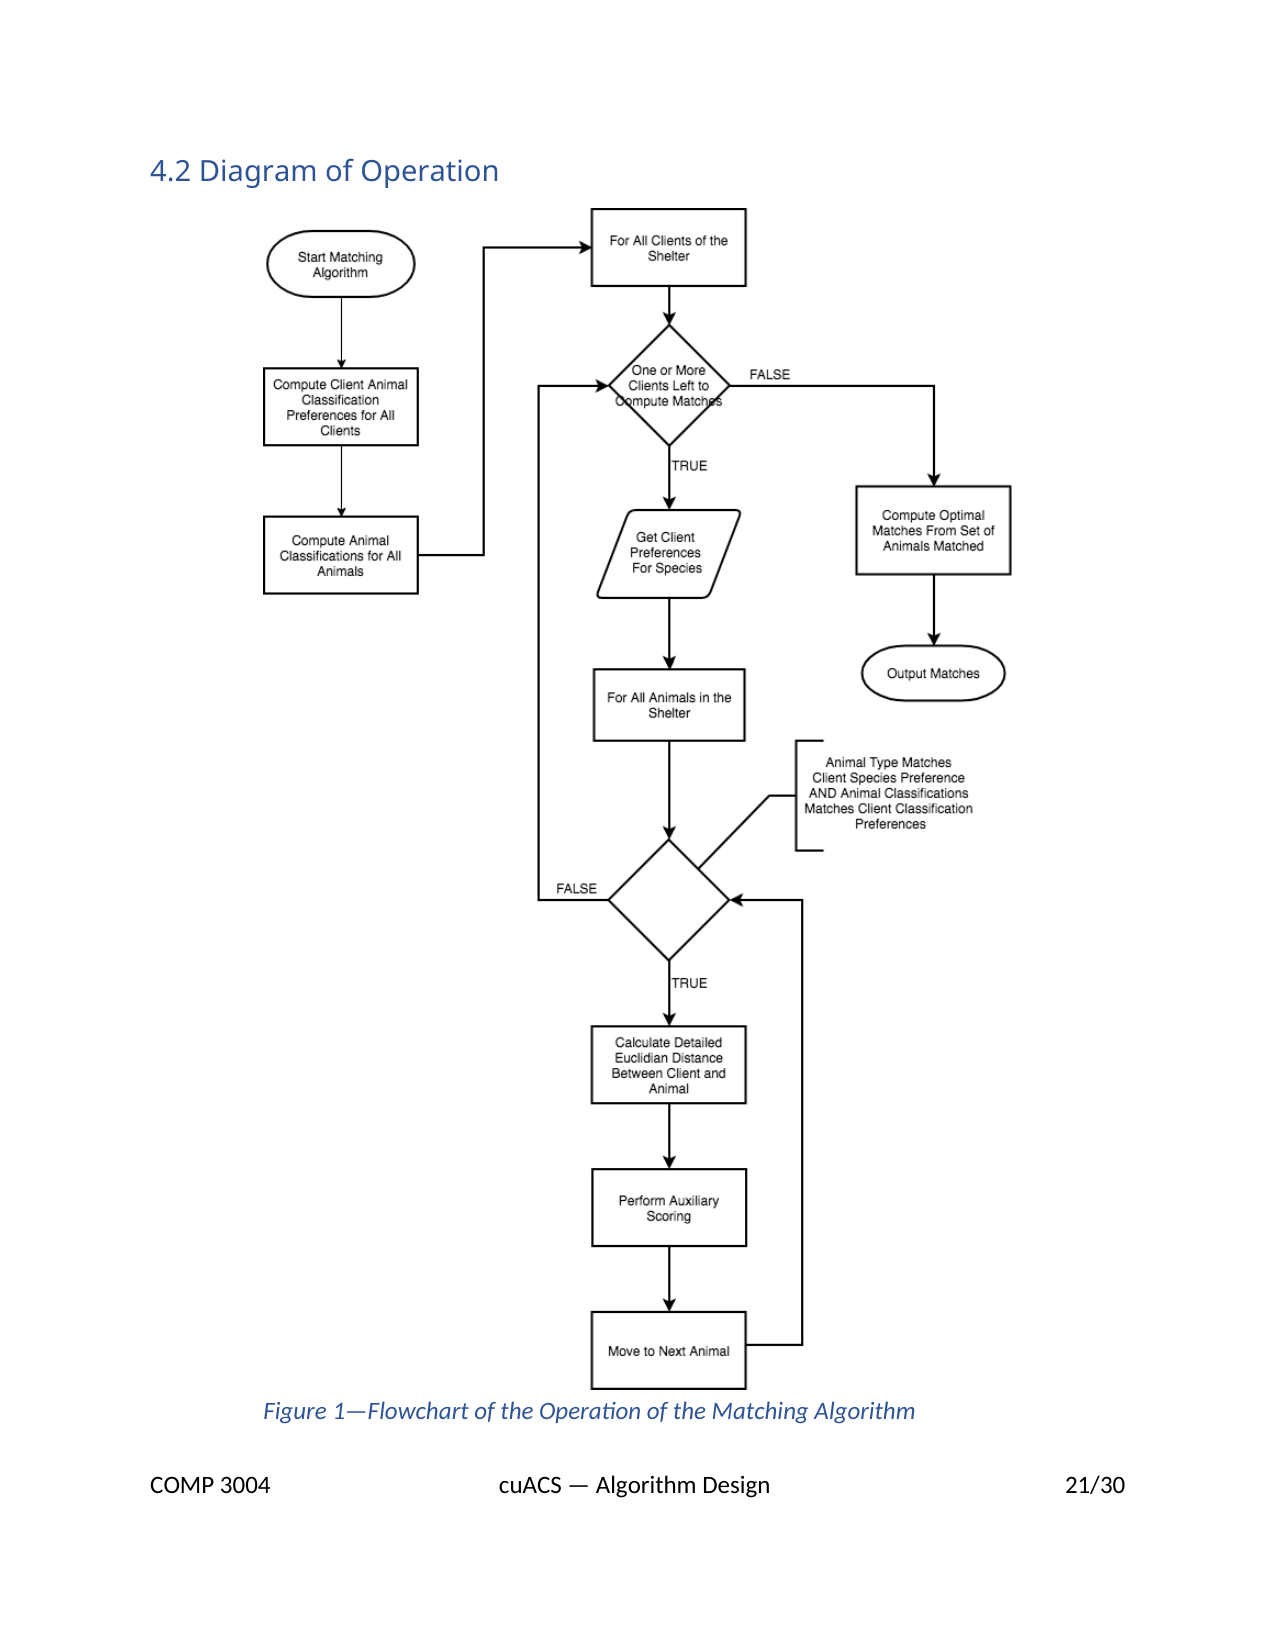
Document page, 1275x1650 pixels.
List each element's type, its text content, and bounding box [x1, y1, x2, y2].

text Figure 1—Flowchart of the Operation of the Matching Algorithm [263, 1390, 1012, 1426]
subtitle 4.2 Diagram of Operation [150, 150, 1125, 190]
picture [263, 208, 1012, 1390]
